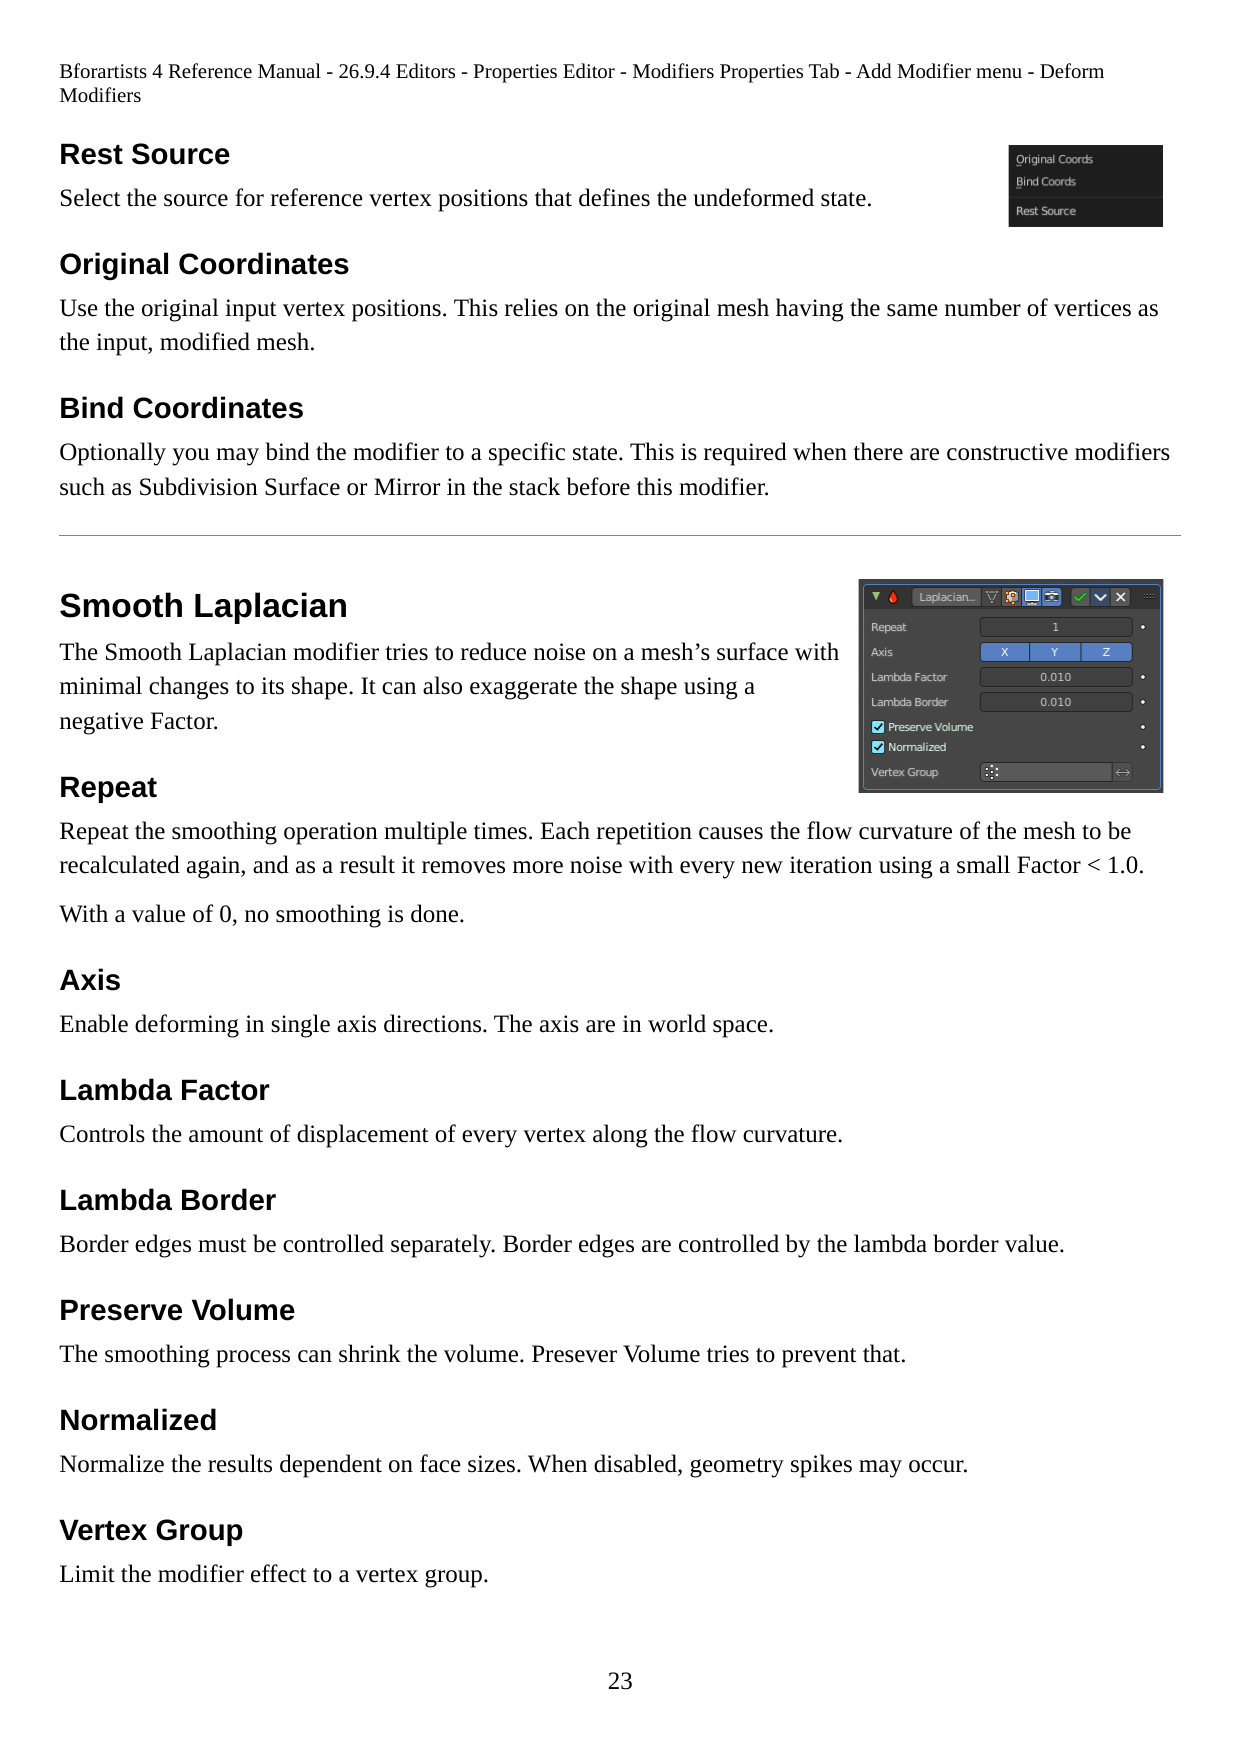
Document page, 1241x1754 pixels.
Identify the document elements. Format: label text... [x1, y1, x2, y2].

subtitle Original Coordinates [59, 247, 1181, 280]
subtitle Lambda Border [59, 1183, 1181, 1216]
subtitle Preserve Volume [59, 1293, 1181, 1326]
picture [1008, 145, 1163, 227]
text Normalize the results dependent on face sizes. When disabled, geometry spikes may occur. [59, 1449, 1181, 1477]
text Repeat the smoothing operation multiple times. Each repetition causes the flow curvature of the mesh to be recalculated again, and as a result it removes more noise with every new iteration using a small Factor < 1.0. [59, 816, 1181, 879]
subtitle Normalized [59, 1402, 1181, 1436]
picture [858, 579, 1164, 793]
text Select the source for reference vertex positions that defines the undeformed state. [59, 183, 1008, 212]
text Limit the modifier effect to a vertex group. [59, 1559, 1181, 1587]
text Enable deforming in single axis directions. The axis are in world space. [59, 1009, 1181, 1038]
subtitle Vertex Group [59, 1512, 1181, 1546]
subtitle [1164, 586, 1181, 624]
subtitle Repeat [59, 769, 1181, 803]
subtitle Lambda Factor [59, 1073, 1181, 1107]
text Use the original input vertex positions. This relies on the original mesh having the same number of vertices as the input, modified mesh. [59, 293, 1181, 356]
subtitle Axis [59, 963, 1181, 997]
subtitle Rest Source [59, 137, 1181, 170]
text With a value of 0, no smoothing is done. [59, 899, 1181, 928]
text Border edges must be controlled separately. Border edges are controlled by the lambda border value. [59, 1229, 1181, 1258]
text The smoothing process can shrink the volume. Presever Volume tries to prevent that. [59, 1339, 1181, 1368]
text Optionally you may bind the modifier to a specific state. This is required when there are constructive modifiers such as Subdivision Surface or Mirror in the stack before this modifier. [59, 437, 1181, 500]
text Controls the amount of displacement of every vertex along the flow curvature. [59, 1119, 1181, 1148]
subtitle Smooth Laplacian [59, 586, 858, 624]
subtitle Bind Coordinates [59, 391, 1181, 425]
text The Smooth Laplacian modifier tries to reduce noise on a mesh’s surface with minimal changes to its shape. It can also exaggerate the shape using a negative Factor. [59, 637, 858, 734]
